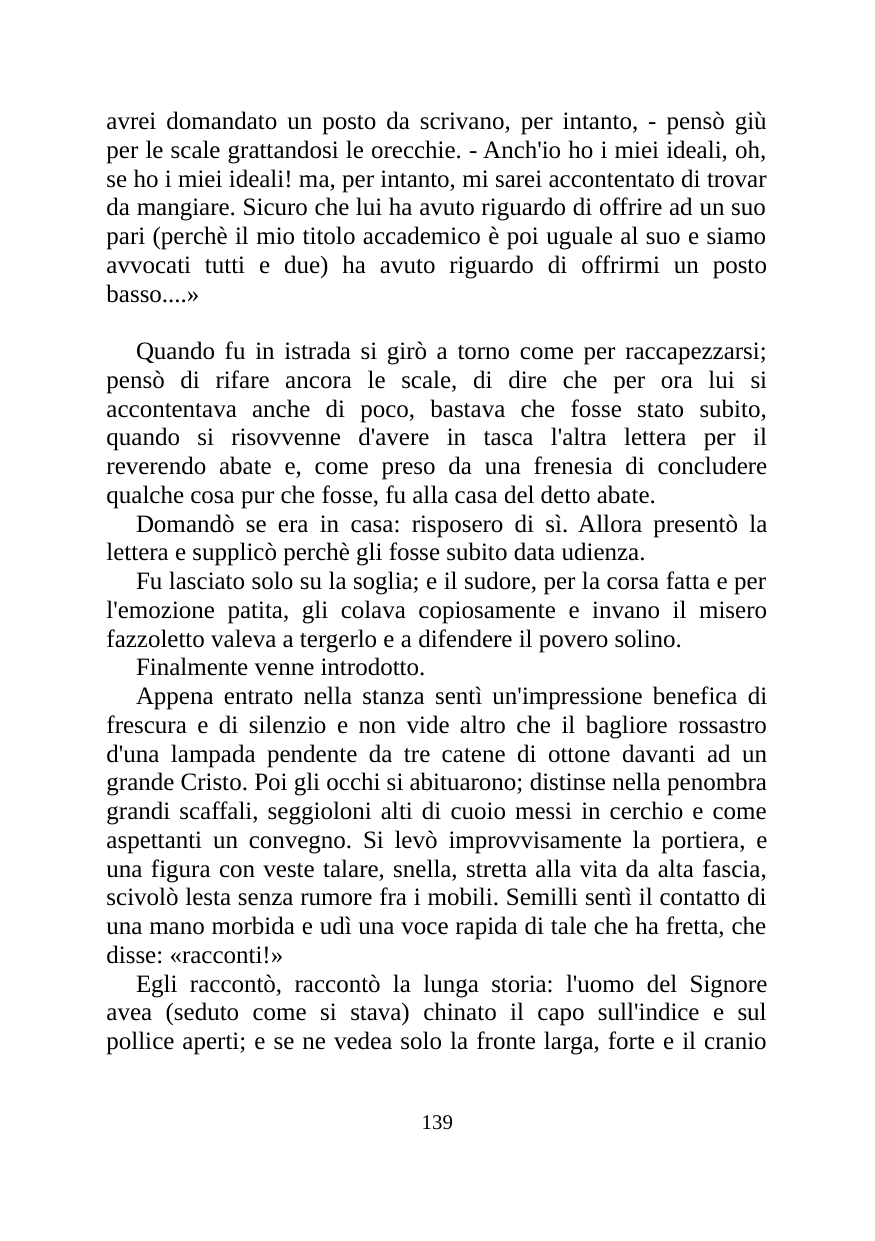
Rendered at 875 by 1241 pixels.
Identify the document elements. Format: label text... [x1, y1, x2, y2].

text avrei domandato un posto da scrivano, per intanto, - pensò giù per le scale grattandosi le orecchie. - Anch'io ho i miei ideali, oh, se ho i miei ideali! ma, per intanto, mi sarei accontentato di trovar da mangiare. Sicuro che lui ha avuto riguardo di offrire ad un suo pari (perchè il mio titolo accademico è poi uguale al suo e siamo avvocati tutti e due) ha avuto riguardo di offrirmi un posto basso....» [106, 106, 768, 307]
text Appena entrato nella stanza sentì un'impressione benefica di frescura e di silenzio e non vide altro che il bagliore rossastro d'una lampada pendente da tre catene di ottone davanti ad un grande Cristo. Poi gli occhi si abituarono; distinse nella penombra grandi scaffali, seggioloni alti di cuoio messi in cerchio e come aspettanti un convegno. Si levò improvvisamente la portiera, e una figura con veste talare, snella, stretta alla vita da alta fascia, scivolò lesta senza rumore fra i mobili. Semilli sentì il contatto di una mano morbida e udì una voce rapida di tale che ha fretta, che disse: «racconti!» [106, 681, 768, 969]
text Fu lasciato solo su la soglia; e il sudore, per la corsa fatta e per l'emozione patita, gli colava copiosamente e invano il misero fazzoletto valeva a tergerlo e a difendere il povero solino. [106, 566, 768, 652]
text Quando fu in istrada si girò a torno come per raccapezzarsi; pensò di rifare ancora le scale, di dire che per ora lui si accontentava anche di poco, bastava che fosse stato subito, quando si risovvenne d'avere in tasca l'altra lettera per il reverendo abate e, come preso da una frenesia di concludere qualche cosa pur che fosse, fu alla casa del detto abate. [106, 336, 768, 509]
text Egli raccontò, raccontò la lunga storia: l'uomo del Signore avea (seduto come si stava) chinato il capo sull'indice e sul pollice aperti; e se ne vedea solo la fronte larga, forte e il cranio [106, 969, 768, 1055]
text Finalmente venne introdotto. [106, 652, 768, 681]
text Domandò se era in casa: risposero di sì. Allora presentò la lettera e supplicò perchè gli fosse subito data udienza. [106, 509, 768, 566]
